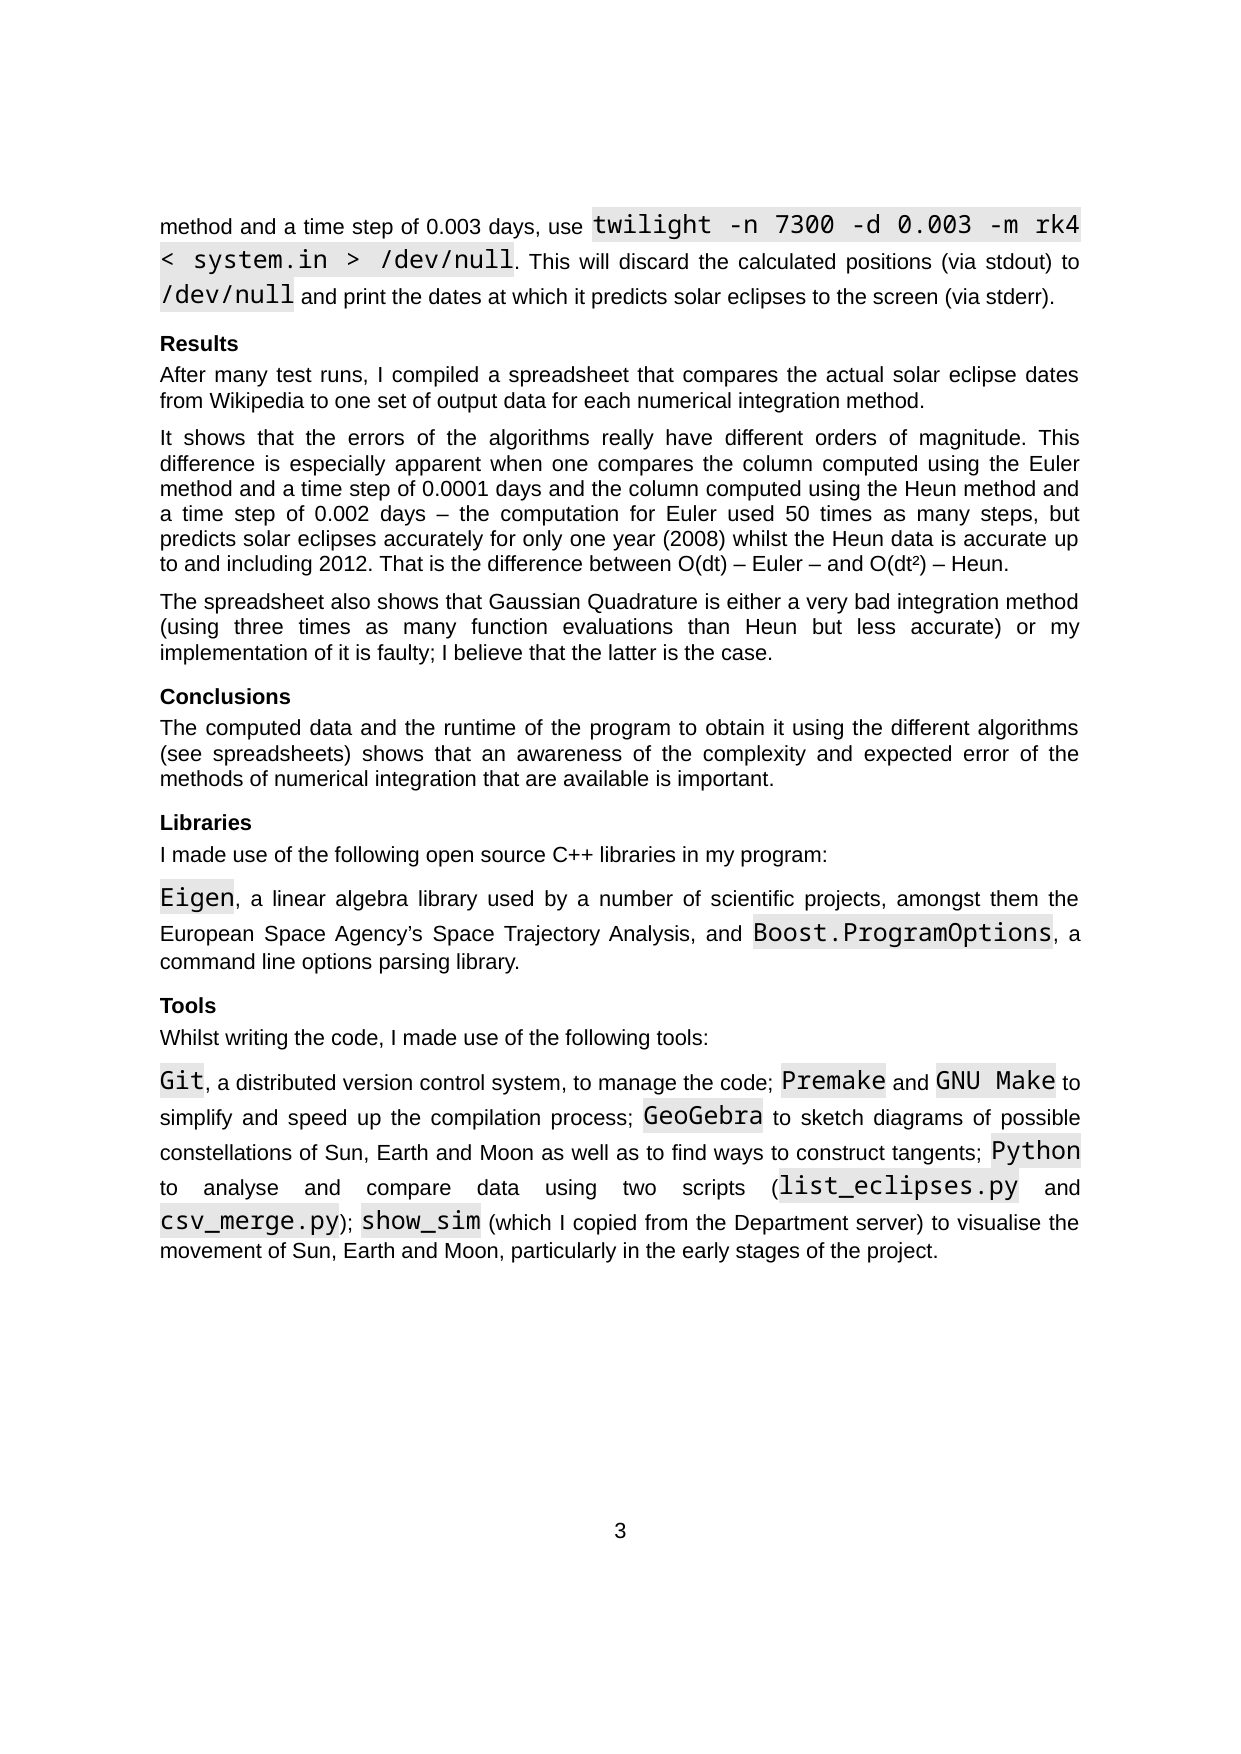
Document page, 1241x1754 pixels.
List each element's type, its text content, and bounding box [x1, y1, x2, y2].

subtitle Tools [159, 993, 1081, 1018]
text The computed data and the runtime of the program to obtain it using the different algorithms (see spreadsheets) shows that an awareness of the complexity and expected error of the methods of numerical integration that are available is important. [159, 715, 1081, 791]
text Eigen, a linear algebra library used by a number of scientific projects, amongst them the European Space Agency’s Space Trajectory Analysis, and Boost.ProgramOptions, a command line options parsing library. [159, 879, 1081, 974]
subtitle Libraries [159, 810, 1081, 835]
text I made use of the following open source C++ libraries in my program: [159, 841, 1081, 867]
text After many test runs, I compiled a spreadsheet that compares the actual solar eclipse dates from Wikipedia to one set of output data for each numerical integration method. [159, 362, 1081, 413]
text Whilst writing the code, I made use of the following tools: [159, 1025, 1081, 1050]
subtitle Conclusions [159, 683, 1081, 709]
text The spreadsheet also shows that Gaussian Quadrature is either a very bad integration method (using three times as many function evaluations than Heun but less accurate) or my implementation of it is faulty; I believe that the latter is the case. [159, 589, 1081, 664]
text It shows that the errors of the algorithms really have different orders of magnitude. This difference is especially apparent when one compares the column computed using the Euler method and a time step of 0.0001 days and the column computed using the Heun method and a time step of 0.002 days – the computation for Euler used 50 times as many steps, but predicts solar eclipses accurately for only one year (2008) whilst the Heun data is accurate up to and including 2012. That is the difference between O(dt) – Euler – and O(dt²) – Heun. [159, 425, 1081, 576]
text method and a time step of 0.003 days, use twilight -n 7300 -d 0.003 -m rk4 < system.in > /dev/null. This will discard the calculated positions (via stdout) to /dev/null and print the dates at which it predicts solar eclipses to the screen (via stderr). [159, 207, 1081, 312]
text Git, a distributed version control system, to manage the code; Premake and GNU Make to simplify and speed up the compilation process; GeoGebra to sketch diagrams of possible constellations of Sun, Earth and Moon as well as to find ways to construct tangents; Python to analyse and compare data using two scripts (list_eclipses.py and csv_merge.py); show_sim (which I copied from the Department server) to visualise the movement of Sun, Earth and Moon, particularly in the early stages of the project. [159, 1063, 1081, 1263]
subtitle Results [159, 331, 1081, 356]
